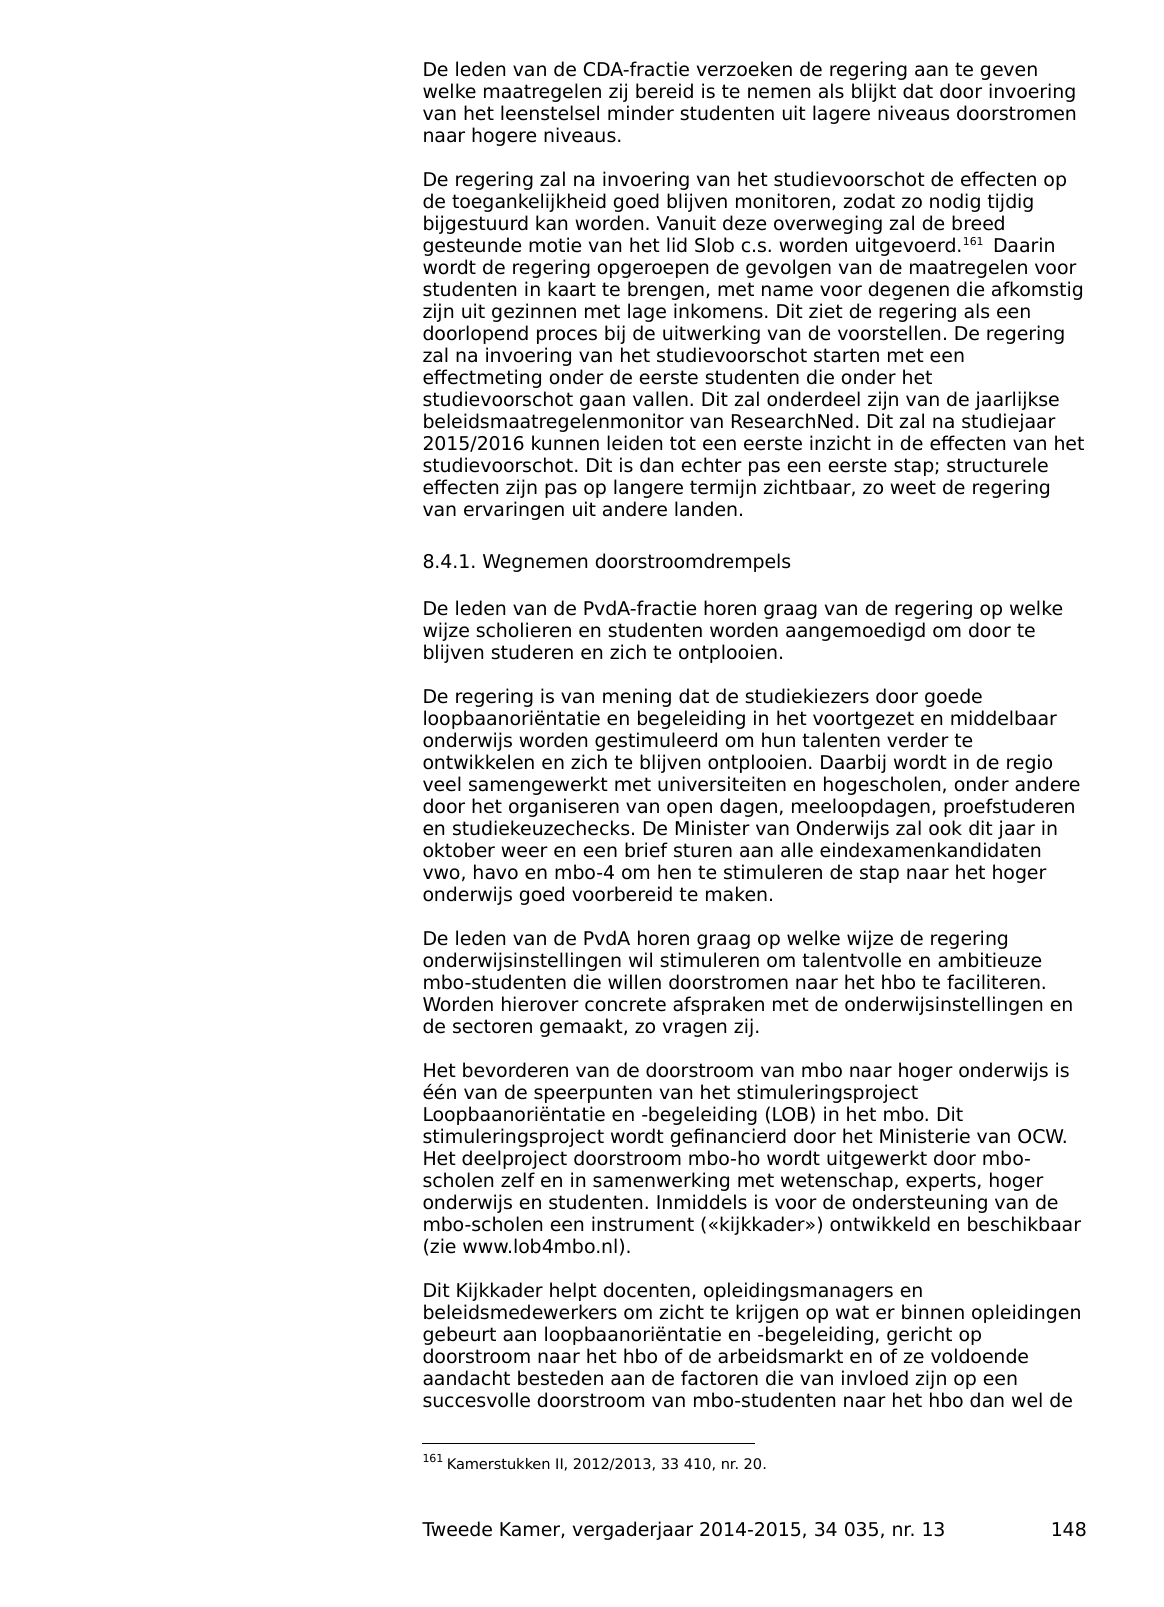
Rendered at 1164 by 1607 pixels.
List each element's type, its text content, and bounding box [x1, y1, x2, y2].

subtitle 8.4.1. Wegnemen doorstroomdrempels [422, 551, 1087, 573]
text De regering is van mening dat de studiekiezers door goede loopbaanoriëntatie en begeleiding in het voortgezet en middelbaar onderwijs worden gestimuleerd om hun talenten verder te ontwikkelen en zich te blijven ontplooien. Daarbij wordt in de regio veel samengewerkt met universiteiten en hogescholen, onder andere door het organiseren van open dagen, meeloopdagen, proefstuderen en studiekeuzechecks. De Minister van Onderwijs zal ook dit jaar in oktober weer en een brief sturen aan alle eindexamenkandidaten vwo, havo en mbo-4 om hen te stimuleren de stap naar het hoger onderwijs goed voorbereid te maken. [422, 686, 1087, 906]
text De leden van de CDA-fractie verzoeken de regering aan te geven welke maatregelen zij bereid is te nemen als blijkt dat door invoering van het leenstelsel minder studenten uit lagere niveaus doorstromen naar hogere niveaus. [422, 59, 1087, 147]
text De regering zal na invoering van het studievoorschot de effecten op de toegankelijkheid goed blijven monitoren, zodat zo nodig tijdig bijgestuurd kan worden. Vanuit deze overweging zal de breed gesteunde motie van het lid Slob c.s. worden uitgevoerd. Daarin wordt de regering opgeroepen de gevolgen van de maatregelen voor studenten in kaart te brengen, met name voor degenen die afkomstig zijn uit gezinnen met lage inkomens. Dit ziet de regering als een doorlopend proces bij de uitwerking van de voorstellen. De regering zal na invoering van het studievoorschot starten met een effectmeting onder de eerste studenten die onder het studievoorschot gaan vallen. Dit zal onderdeel zijn van de jaarlijkse beleidsmaatregelenmonitor van ResearchNed. Dit zal na studiejaar 2015/2016 kunnen leiden tot een eerste inzicht in de effecten van het studievoorschot. Dit is dan echter pas een eerste stap; structurele effecten zijn pas op langere termijn zichtbaar, zo weet de regering van ervaringen uit andere landen. [422, 169, 1087, 521]
text Dit Kijkkader helpt docenten, opleidingsmanagers en beleidsmedewerkers om zicht te krijgen op wat er binnen opleidingen gebeurt aan loopbaanoriëntatie en -begeleiding, gericht op doorstroom naar het hbo of de arbeidsmarkt en of ze voldoende aandacht besteden aan de factoren die van invloed zijn op een succesvolle doorstroom van mbo-studenten naar het hbo dan wel de [422, 1280, 1087, 1412]
text De leden van de PvdA-fractie horen graag van de regering op welke wijze scholieren en studenten worden aangemoedigd om door te blijven studeren en zich te ontplooien. [422, 598, 1087, 664]
text Het bevorderen van de doorstroom van mbo naar hoger onderwijs is één van de speerpunten van het stimuleringsproject Loopbaanoriëntatie en -begeleiding (LOB) in het mbo. Dit stimuleringsproject wordt gefinancierd door het Ministerie van OCW. Het deelproject doorstroom mbo-ho wordt uitgewerkt door mbo-scholen zelf en in samenwerking met wetenschap, experts, hoger onderwijs en studenten. Inmiddels is voor de ondersteuning van de mbo-scholen een instrument («kijkkader») ontwikkeld en beschikbaar (zie www.lob4mbo.nl). [422, 1060, 1087, 1258]
text De leden van de PvdA horen graag op welke wijze de regering onderwijsinstellingen wil stimuleren om talentvolle en ambitieuze mbo-studenten die willen doorstromen naar het hbo te faciliteren. Worden hierover concrete afspraken met de onderwijsinstellingen en de sectoren gemaakt, zo vragen zij. [422, 928, 1087, 1038]
text Kamerstukken II, 2012/2013, 33 410, nr. 20. [422, 1452, 1087, 1474]
